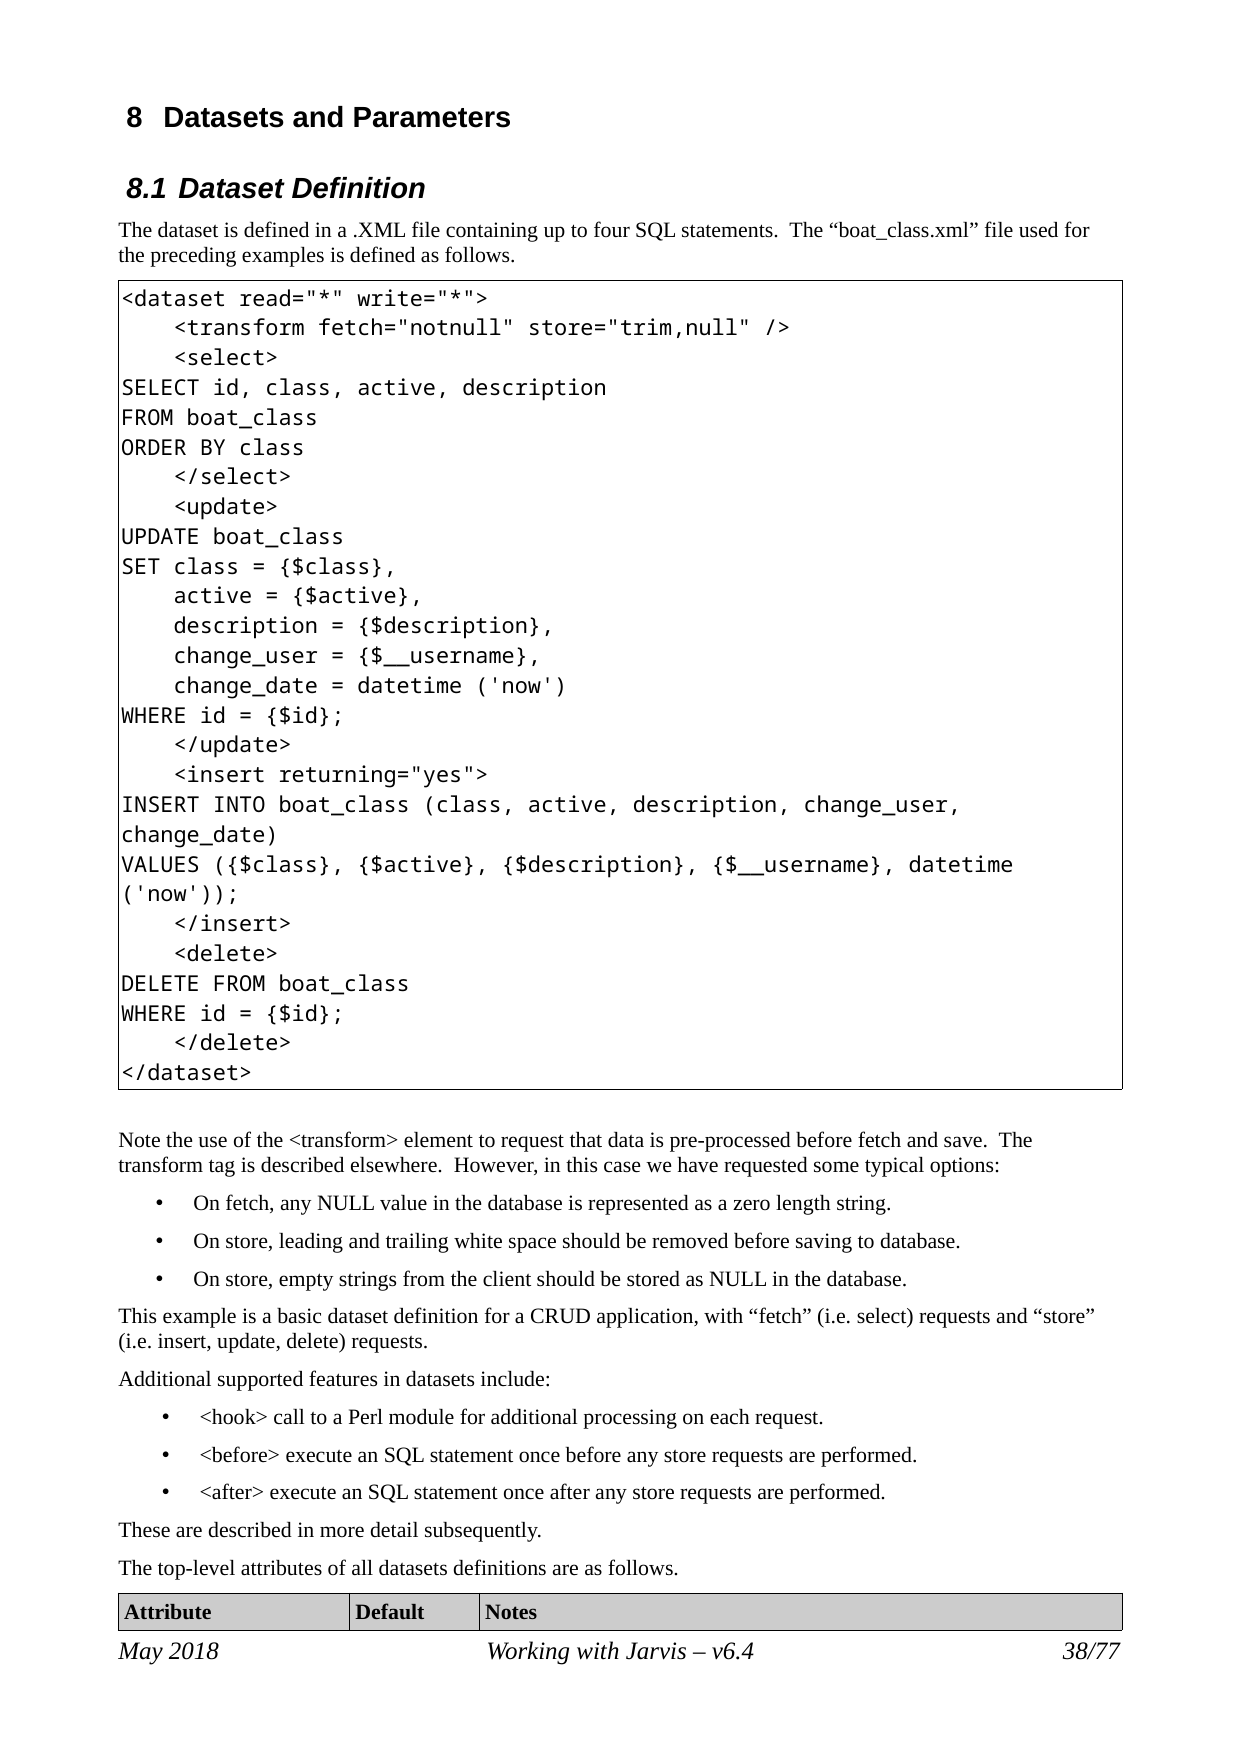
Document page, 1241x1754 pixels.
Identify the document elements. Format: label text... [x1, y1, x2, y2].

text The dataset is defined in a .XML file containing up to four SQL statements. The “boat_class.xml” file used for the preceding examples is defined as follows. [118, 217, 1122, 267]
text WHERE id = {$id}; [119, 697, 1122, 727]
list <before> execute an SQL statement once before any store requests are performed. [162, 1442, 1122, 1467]
text </delete> [119, 1025, 1122, 1054]
table_header Notes [480, 1594, 1122, 1630]
text change_user = {$__username}, [119, 637, 1122, 667]
text FROM boat_class [119, 399, 1122, 429]
list On store, leading and trailing white space should be removed before saving to database. [156, 1228, 1122, 1253]
text </dataset> [119, 1054, 1122, 1089]
text </select> [119, 459, 1122, 488]
text <insert returning="yes"> [119, 757, 1122, 786]
table_header Default [350, 1594, 479, 1630]
text WHERE id = {$id}; [119, 995, 1122, 1025]
subtitle Datasets and Parameters [118, 100, 1122, 133]
text </insert> [119, 906, 1122, 935]
text DELETE FROM boat_class [119, 965, 1122, 995]
text SET class = {$class}, [119, 548, 1122, 578]
table_header Attribute [119, 1594, 349, 1630]
text This example is a basic dataset definition for a CRUD application, with “fetch” (i.e. select) requests and “store” (i.e. insert, update, delete) requests. [118, 1303, 1122, 1354]
subtitle Dataset Definition [118, 171, 1122, 204]
text VALUES ({$class}, {$active}, {$description}, {$__username}, datetime ('now')); [119, 846, 1122, 906]
text <select> [119, 339, 1122, 369]
text <update> [119, 488, 1122, 518]
text The top-level attributes of all datasets definitions are as follows. [118, 1555, 1122, 1580]
text <transform fetch="notnull" store="trim,null" /> [119, 310, 1122, 339]
text Additional supported features in datasets include: [118, 1366, 1122, 1391]
list On store, empty strings from the client should be stored as NULL in the database. [156, 1266, 1122, 1291]
text UPDATE boat_class [119, 518, 1122, 548]
text </update> [119, 727, 1122, 757]
text <delete> [119, 935, 1122, 965]
list <after> execute an SQL statement once after any store requests are performed. [162, 1479, 1122, 1504]
text ORDER BY class [119, 429, 1122, 459]
text Note the use of the <transform> element to request that data is pre-processed before fetch and save. The transform tag is described elsewhere. However, in this case we have requested some typical options: [118, 1127, 1122, 1178]
list On fetch, any NULL value in the database is represented as a zero length string. [156, 1190, 1122, 1215]
text SELECT id, class, active, description [119, 369, 1122, 399]
text description = {$description}, [119, 608, 1122, 637]
list <hook> call to a Perl module for additional processing on each request. [162, 1404, 1122, 1429]
text These are described in more detail subsequently. [118, 1517, 1122, 1542]
text <dataset read="*" write="*"> [119, 281, 1122, 310]
text change_date = datetime ('now') [119, 667, 1122, 697]
text INSERT INTO boat_class (class, active, description, change_user, change_date) [119, 786, 1122, 846]
text active = {$active}, [119, 578, 1122, 608]
